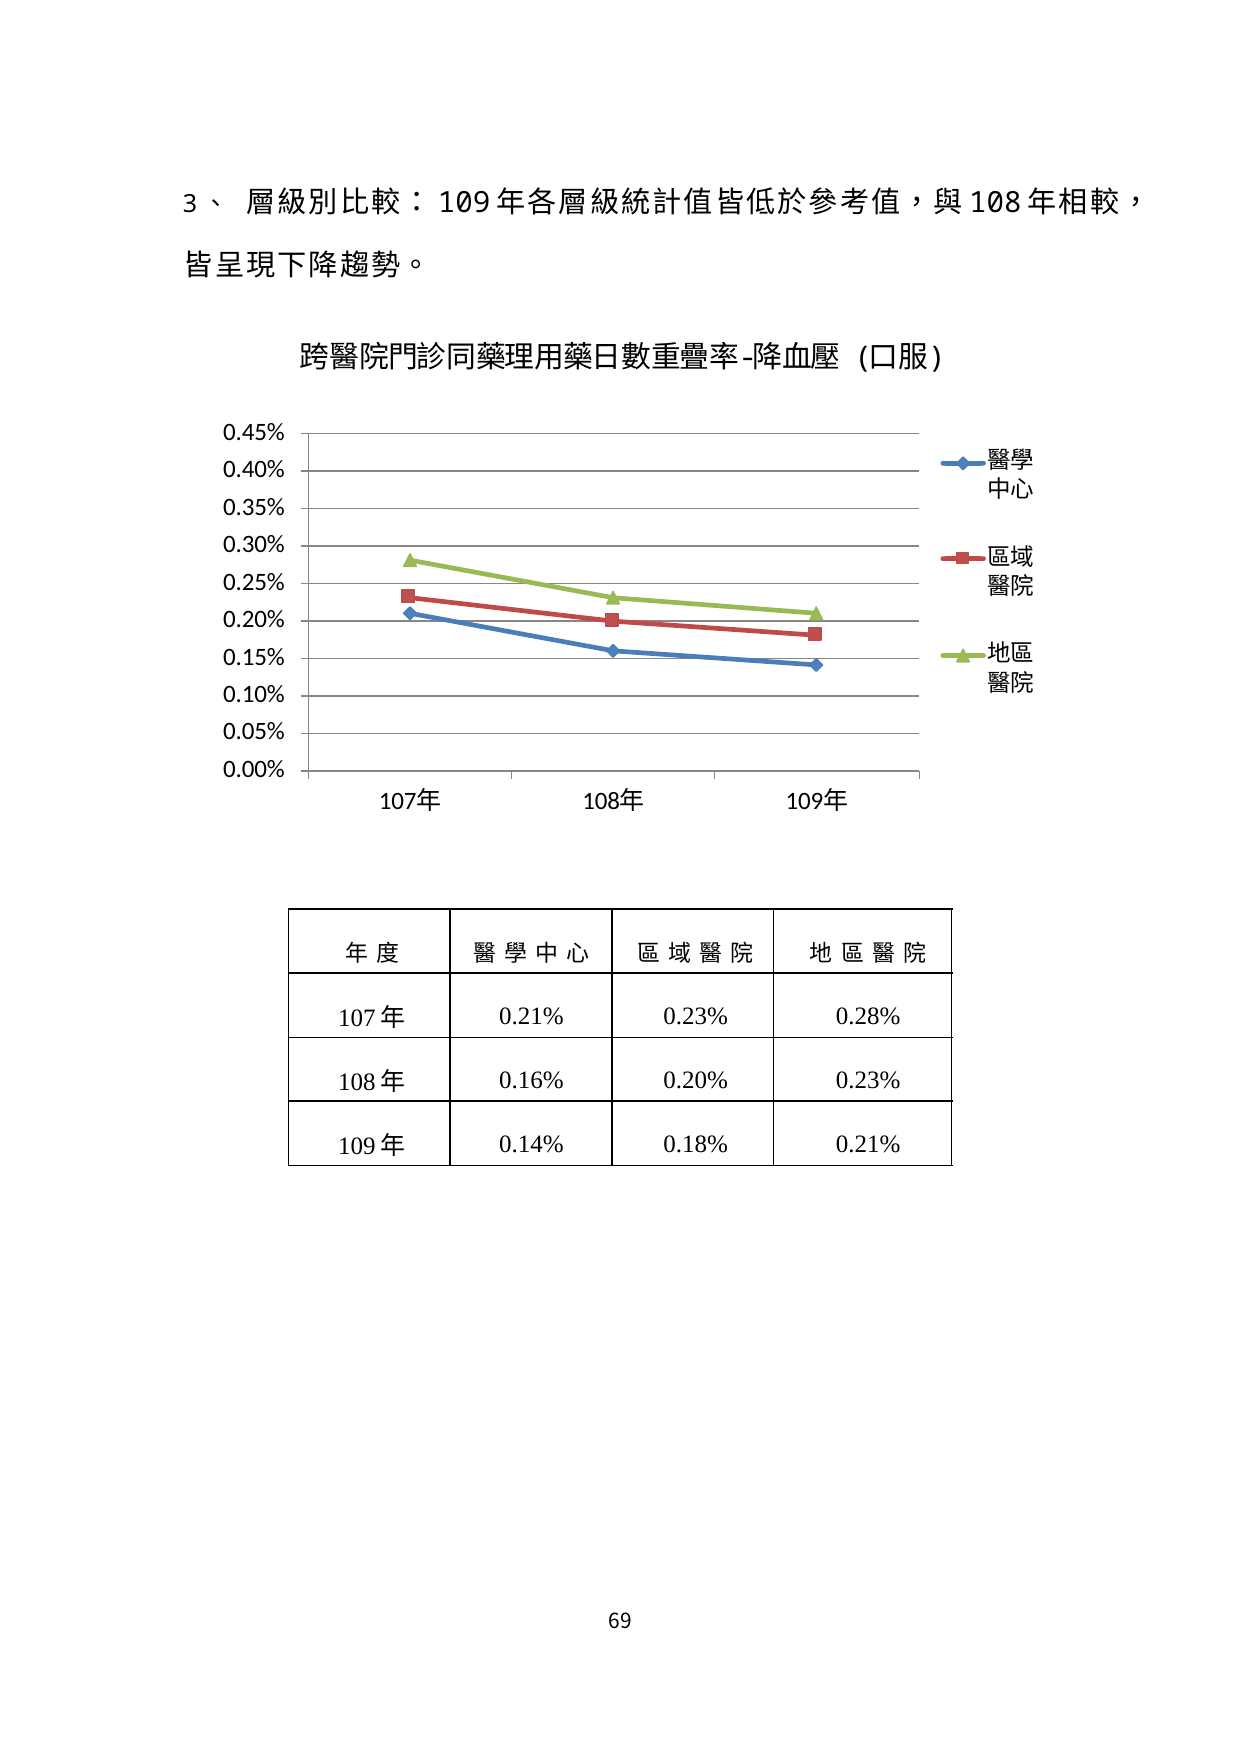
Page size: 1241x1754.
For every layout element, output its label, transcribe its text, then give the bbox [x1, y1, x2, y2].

table_header 年度 [289, 910, 449, 972]
table_cell 109年 [289, 1102, 449, 1164]
table_cell 0.16% [451, 1038, 611, 1100]
table_header 區域醫院 [613, 910, 773, 972]
table_cell 0.28% [774, 974, 951, 1036]
table_cell 0.21% [451, 974, 611, 1036]
table_header 醫學中心 [451, 910, 611, 972]
table_cell 0.18% [613, 1102, 773, 1164]
table_cell 0.20% [613, 1038, 773, 1100]
table_cell 108年 [289, 1038, 449, 1100]
table_cell 0.23% [774, 1038, 951, 1100]
list 層級別比較：109年各層級統計值皆低於參考值，與108年相較，皆呈現下降趨勢。 [174, 158, 1151, 283]
table_cell 0.23% [613, 974, 773, 1036]
table_cell 0.14% [451, 1102, 611, 1164]
table_cell 0.21% [774, 1102, 951, 1164]
table_cell 107年 [289, 974, 449, 1036]
table_header 地區醫院 [774, 910, 951, 972]
